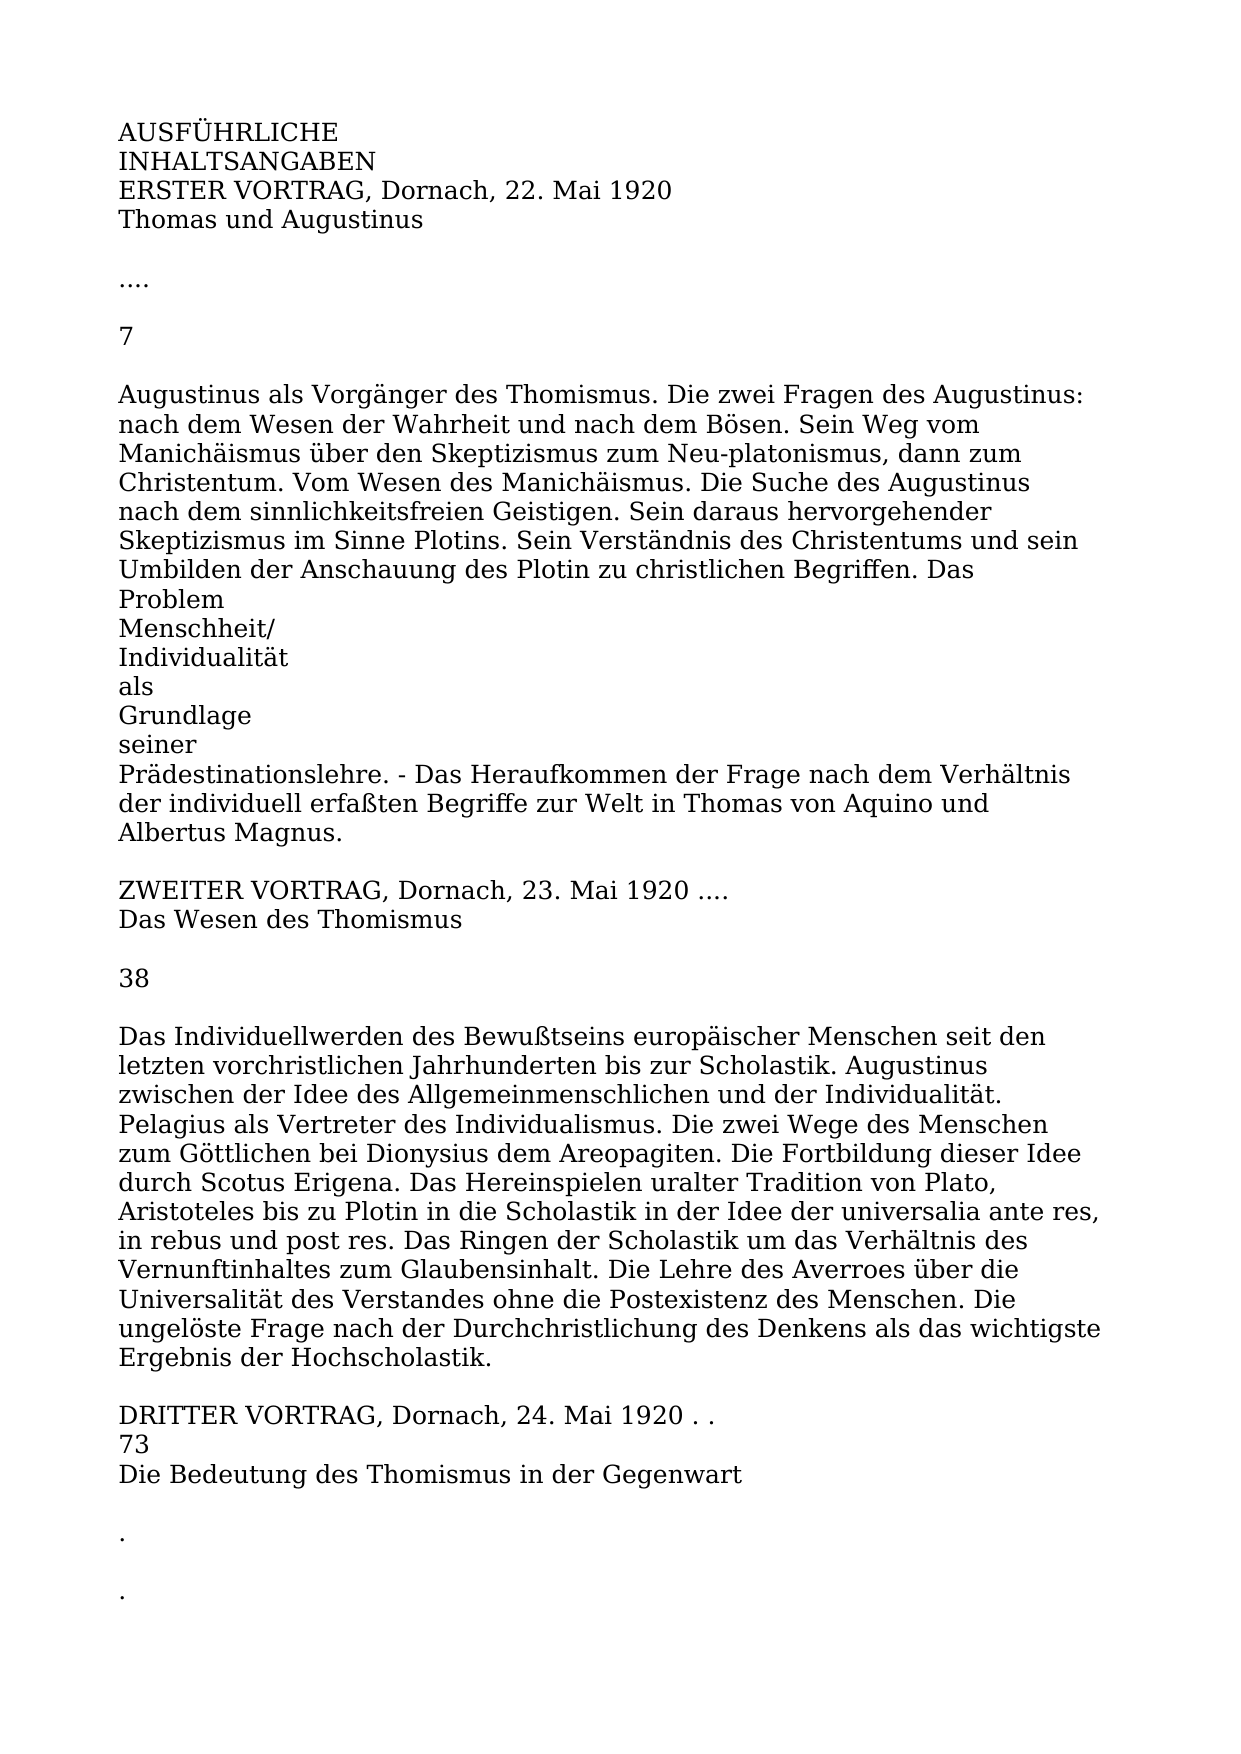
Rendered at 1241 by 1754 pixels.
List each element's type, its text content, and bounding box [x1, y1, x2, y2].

text Umbilden der Anschauung des Plotin zu christlichen Begriffen. Das [118, 556, 1122, 585]
text Skeptizismus im Sinne Plotins. Sein Verständnis des Christentums und sein [118, 526, 1122, 556]
text . [118, 1576, 1122, 1606]
text Die Bedeutung des Thomismus in der Gegenwart [118, 1460, 1122, 1489]
text als [118, 672, 1122, 701]
text 73 [118, 1431, 1122, 1460]
text Ergebnis der Hochscholastik. [118, 1343, 1122, 1372]
text Augustinus als Vorgänger des Thomismus. Die zwei Fragen des Augustinus: [118, 381, 1122, 410]
text seiner [118, 731, 1122, 760]
text nach dem sinnlichkeitsfreien Geistigen. Sein daraus hervorgehender [118, 497, 1122, 526]
text Menschheit/ [118, 614, 1122, 643]
text AUSFÜHRLICHE [118, 118, 1122, 147]
text ERSTER VORTRAG, Dornach, 22. Mai 1920 [118, 176, 1122, 206]
text Aristoteles bis zu Plotin in die Scholastik in der Idee der universalia ante res, [118, 1197, 1122, 1226]
text DRITTER VORTRAG, Dornach, 24. Mai 1920 . . [118, 1401, 1122, 1431]
text Grundlage [118, 701, 1122, 731]
text .... [118, 264, 1122, 293]
text Das Wesen des Thomismus [118, 906, 1122, 935]
text Problem [118, 585, 1122, 614]
text Thomas und Augustinus [118, 206, 1122, 235]
text zum Göttlichen bei Dionysius dem Areopagiten. Die Fortbildung dieser Idee [118, 1139, 1122, 1168]
text nach dem Wesen der Wahrheit und nach dem Bösen. Sein Weg vom [118, 410, 1122, 439]
text Albertus Magnus. [118, 818, 1122, 847]
text zwischen der Idee des Allgemeinmenschlichen und der Individualität. [118, 1081, 1122, 1110]
text Christentum. Vom Wesen des Manichäismus. Die Suche des Augustinus [118, 468, 1122, 497]
text INHALTSANGABEN [118, 147, 1122, 176]
text letzten vorchristlichen Jahrhunderten bis zur Scholastik. Augustinus [118, 1051, 1122, 1081]
text . [118, 1518, 1122, 1547]
text Manichäismus über den Skeptizismus zum Neu-platonismus, dann zum [118, 439, 1122, 468]
text Individualität [118, 643, 1122, 672]
text Pelagius als Vertreter des Individualismus. Die zwei Wege des Menschen [118, 1110, 1122, 1139]
text Universalität des Verstandes ohne die Postexistenz des Menschen. Die [118, 1285, 1122, 1314]
text durch Scotus Erigena. Das Hereinspielen uralter Tradition von Plato, [118, 1168, 1122, 1197]
text 38 [118, 964, 1122, 993]
text 7 [118, 322, 1122, 351]
text ungelöste Frage nach der Durchchristlichung des Denkens als das wichtigste [118, 1314, 1122, 1343]
text Das Individuellwerden des Bewußtseins europäischer Menschen seit den [118, 1022, 1122, 1051]
text der individuell erfaßten Begriffe zur Welt in Thomas von Aquino und [118, 789, 1122, 818]
text in rebus und post res. Das Ringen der Scholastik um das Verhältnis des [118, 1226, 1122, 1256]
text Prädestinationslehre. - Das Heraufkommen der Frage nach dem Verhältnis [118, 760, 1122, 789]
text Vernunftinhaltes zum Glaubensinhalt. Die Lehre des Averroes über die [118, 1256, 1122, 1285]
text ZWEITER VORTRAG, Dornach, 23. Mai 1920 .... [118, 876, 1122, 906]
